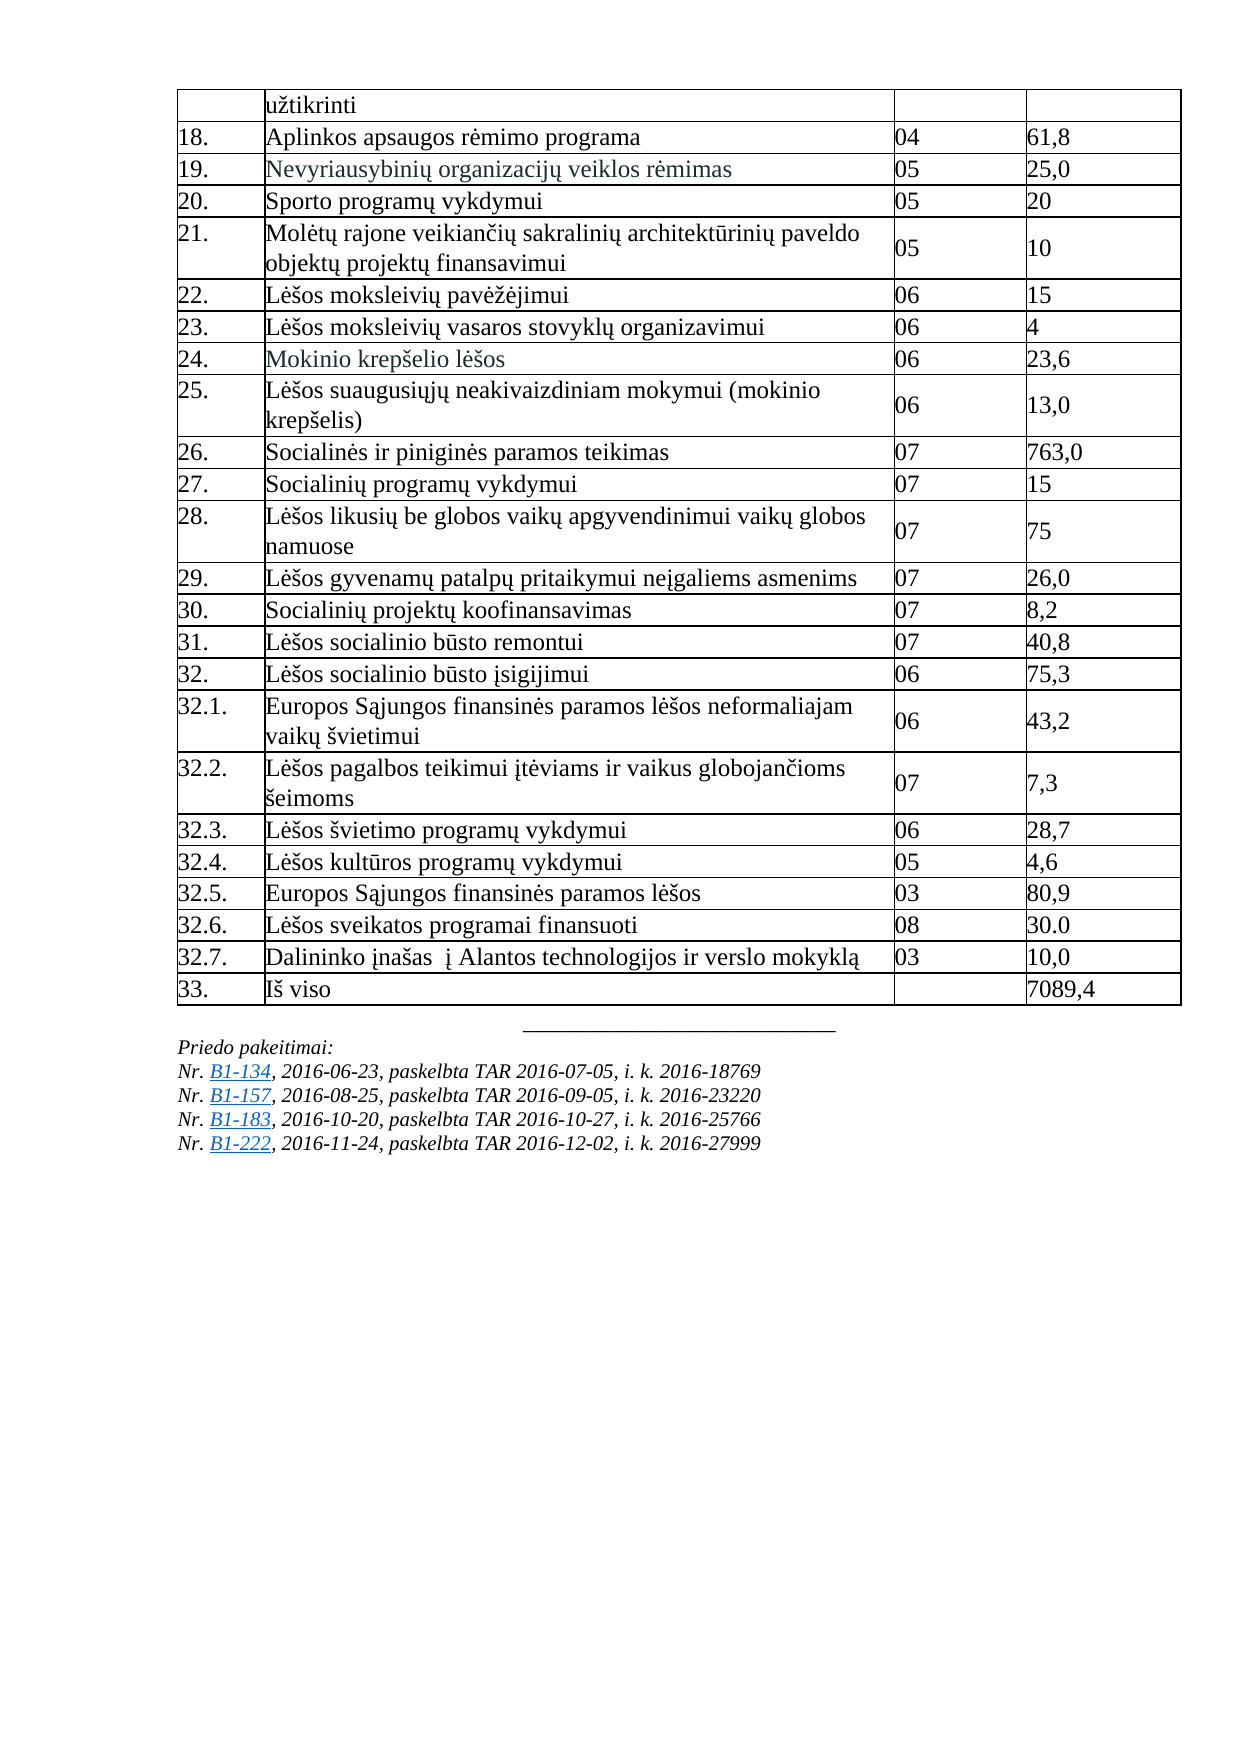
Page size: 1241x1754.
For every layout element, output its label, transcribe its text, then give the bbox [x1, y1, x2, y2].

table_cell 32.5. [178, 878, 264, 908]
table_cell Lėšos švietimo programų vykdymui [266, 815, 894, 845]
table_cell 7,3 [1027, 753, 1180, 813]
table_cell 75,3 [1027, 659, 1180, 689]
table_cell 06 [895, 312, 1026, 342]
table_cell 32.3. [178, 815, 264, 845]
table_cell Lėšos gyvenamų patalpų pritaikymui neįgaliems asmenims [266, 563, 894, 593]
table_cell 07 [895, 753, 1026, 813]
table_cell 07 [895, 627, 1026, 657]
table_cell [895, 974, 1026, 1004]
table_cell 24. [178, 343, 264, 374]
table_cell 07 [895, 563, 1026, 593]
table_cell 06 [895, 375, 1026, 436]
table_cell 23. [178, 312, 264, 342]
table_cell 03 [895, 878, 1026, 908]
table_cell 27. [178, 469, 264, 499]
table_cell 32.2. [178, 753, 264, 813]
table_cell Socialinės ir piniginės paramos teikimas [266, 437, 894, 468]
table_cell Dalininko įnašas į Alantos technologijos ir verslo mokyklą [266, 942, 894, 972]
table_cell 32.1. [178, 691, 264, 751]
table_cell Aplinkos apsaugos rėmimo programa [266, 122, 894, 152]
table_cell 22. [178, 280, 264, 310]
table_cell Lėšos suaugusiųjų neakivaizdiniam mokymui (mokinio krepšelis) [266, 375, 894, 436]
table_cell 25. [178, 375, 264, 436]
table_cell 28. [178, 501, 264, 561]
table_cell 25,0 [1027, 154, 1180, 184]
table_cell Nevyriausybinių organizacijų veiklos rėmimas [266, 154, 894, 184]
table_cell 4,6 [1027, 846, 1180, 877]
table_cell Mokinio krepšelio lėšos [266, 343, 894, 374]
table_cell 19. [178, 154, 264, 184]
table_cell 06 [895, 659, 1026, 689]
table_cell 30.0 [1027, 910, 1180, 940]
table_cell 15 [1027, 280, 1180, 310]
table_cell Sporto programų vykdymui [266, 186, 894, 216]
table_cell 07 [895, 501, 1026, 561]
table_cell 23,6 [1027, 343, 1180, 374]
table_cell 05 [895, 218, 1026, 278]
table_cell 06 [895, 280, 1026, 310]
table_cell 33. [178, 974, 264, 1004]
text Nr. B1-157, 2016-08-25, paskelbta TAR 2016-09-05, i. k. 2016-23220 [177, 1083, 1181, 1107]
table_cell Molėtų rajone veikiančių sakralinių architektūrinių paveldo objektų projektų finansavimui [266, 218, 894, 278]
text Nr. B1-222, 2016-11-24, paskelbta TAR 2016-12-02, i. k. 2016-27999 [177, 1131, 1181, 1155]
table_cell 32.4. [178, 846, 264, 877]
table_cell Lėšos sveikatos programai finansuoti [266, 910, 894, 940]
table_cell 08 [895, 910, 1026, 940]
table_cell 43,2 [1027, 691, 1180, 751]
table_cell 28,7 [1027, 815, 1180, 845]
table_cell Lėšos pagalbos teikimui įtėviams ir vaikus globojančioms šeimoms [266, 753, 894, 813]
table_cell 40,8 [1027, 627, 1180, 657]
table_cell 8,2 [1027, 595, 1180, 625]
table_cell 05 [895, 846, 1026, 877]
table_cell 21. [178, 218, 264, 278]
table_cell 20 [1027, 186, 1180, 216]
text Nr. B1-183, 2016-10-20, paskelbta TAR 2016-10-27, i. k. 2016-25766 [177, 1107, 1181, 1131]
text Nr. B1-134, 2016-06-23, paskelbta TAR 2016-07-05, i. k. 2016-18769 [177, 1059, 1181, 1083]
table_cell Lėšos socialinio būsto įsigijimui [266, 659, 894, 689]
table_cell 75 [1027, 501, 1180, 561]
table_cell 7089,4 [1027, 974, 1180, 1004]
table_cell 10,0 [1027, 942, 1180, 972]
table_cell 07 [895, 595, 1026, 625]
table_cell Lėšos kultūros programų vykdymui [266, 846, 894, 877]
table_cell [1027, 90, 1180, 121]
table_cell [178, 90, 264, 121]
table_cell 07 [895, 469, 1026, 499]
table_cell Lėšos likusių be globos vaikų apgyvendinimui vaikų globos namuose [266, 501, 894, 561]
table_cell 80,9 [1027, 878, 1180, 908]
table_cell 26,0 [1027, 563, 1180, 593]
table_cell Iš viso [266, 974, 894, 1004]
table_cell 06 [895, 691, 1026, 751]
table_cell 32.6. [178, 910, 264, 940]
table_cell 32. [178, 659, 264, 689]
table_cell Socialinių programų vykdymui [266, 469, 894, 499]
table_cell užtikrinti [266, 90, 894, 121]
table_cell 30. [178, 595, 264, 625]
table_cell 20. [178, 186, 264, 216]
table_cell 26. [178, 437, 264, 468]
text Priedo pakeitimai: [177, 1035, 1181, 1059]
table_cell Socialinių projektų koofinansavimas [266, 595, 894, 625]
table_cell 4 [1027, 312, 1180, 342]
text _________________________ [177, 1006, 1181, 1035]
table_cell Lėšos moksleivių pavėžėjimui [266, 280, 894, 310]
table_cell 06 [895, 343, 1026, 374]
table_cell 05 [895, 186, 1026, 216]
table_cell 06 [895, 815, 1026, 845]
table_cell Europos Sąjungos finansinės paramos lėšos [266, 878, 894, 908]
table_cell [895, 90, 1026, 121]
table_cell 18. [178, 122, 264, 152]
table_cell 29. [178, 563, 264, 593]
table_cell 07 [895, 437, 1026, 468]
table_cell 03 [895, 942, 1026, 972]
table_cell 05 [895, 154, 1026, 184]
table_cell 13,0 [1027, 375, 1180, 436]
table_cell 15 [1027, 469, 1180, 499]
table_cell 61,8 [1027, 122, 1180, 152]
table_cell Europos Sąjungos finansinės paramos lėšos neformaliajam vaikų švietimui [266, 691, 894, 751]
table_cell 32.7. [178, 942, 264, 972]
table_cell Lėšos socialinio būsto remontui [266, 627, 894, 657]
table_cell 31. [178, 627, 264, 657]
table_cell Lėšos moksleivių vasaros stovyklų organizavimui [266, 312, 894, 342]
table_cell 10 [1027, 218, 1180, 278]
table_cell 763,0 [1027, 437, 1180, 468]
table_cell 04 [895, 122, 1026, 152]
